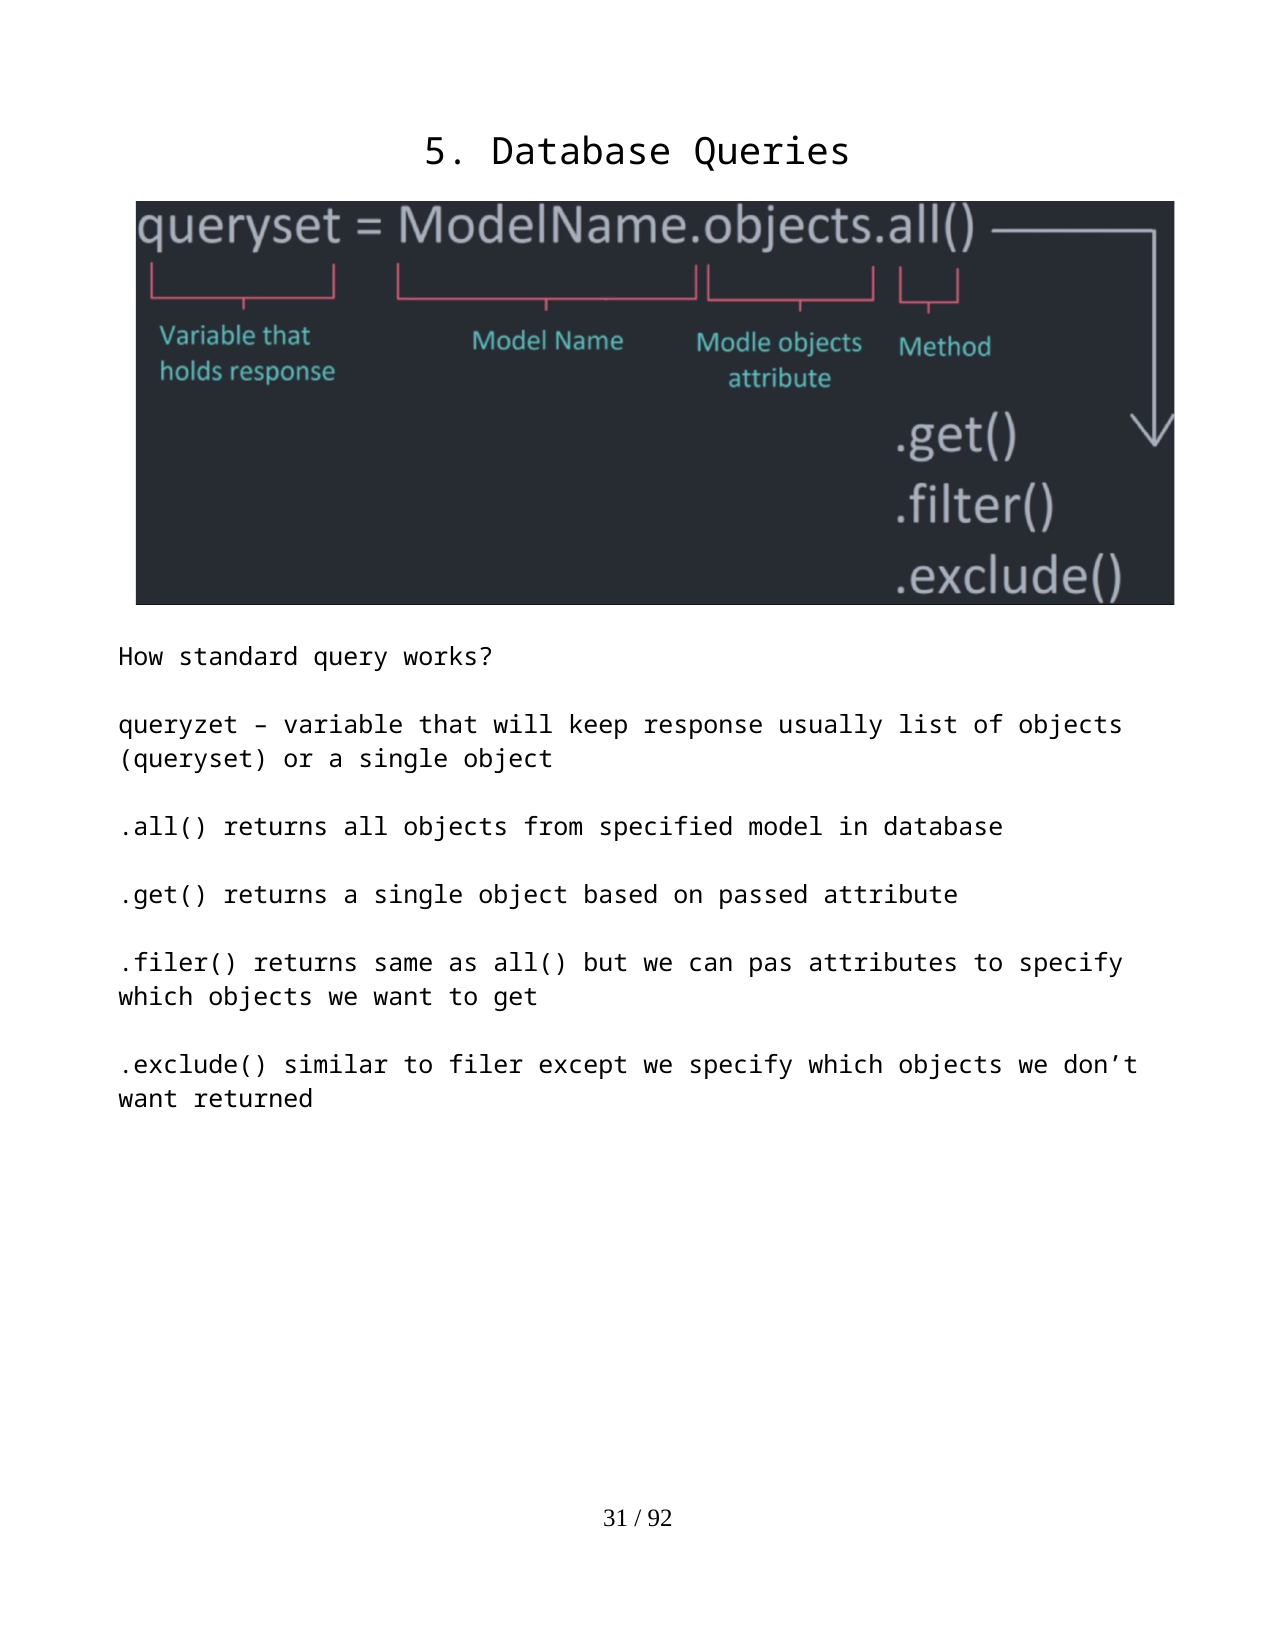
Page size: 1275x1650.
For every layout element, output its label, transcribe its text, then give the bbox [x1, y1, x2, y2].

picture [135, 201, 1175, 605]
text .get() returns a single object based on passed attribute [118, 877, 1157, 911]
text queryzet – variable that will keep response usually list of objects (queryset) or a single object [118, 706, 1157, 774]
text How standard query works? [118, 638, 1157, 672]
subtitle 5. Database Queries [118, 124, 1157, 175]
text .all() returns all objects from specified model in database [118, 809, 1157, 843]
text .exclude() similar to filer except we specify which objects we don’t want returned [118, 1047, 1157, 1115]
text .filer() returns same as all() but we can pas attributes to specify which objects we want to get [118, 945, 1157, 1013]
